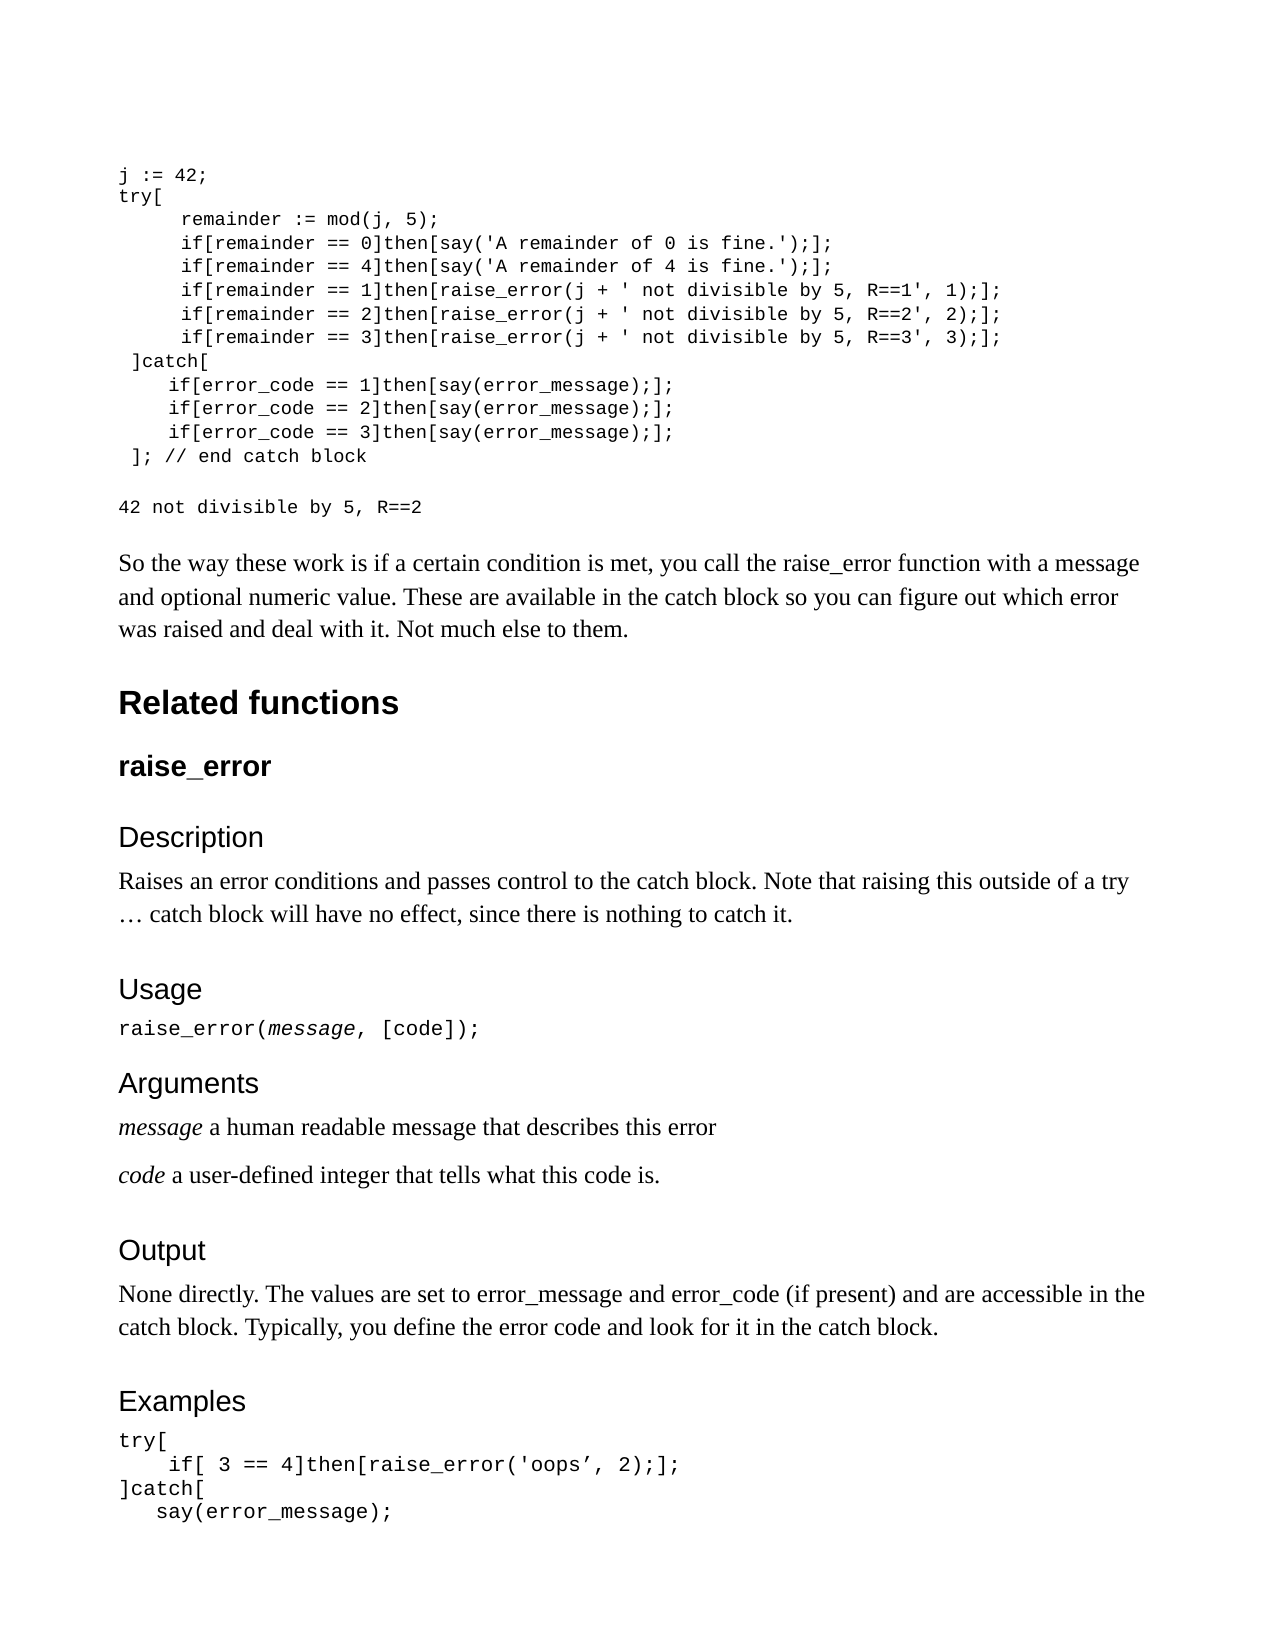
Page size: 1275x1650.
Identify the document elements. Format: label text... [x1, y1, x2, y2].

text None directly. The values are set to error_message and error_code (if present) and are accessible in the catch block. Typically, you define the error code and look for it in the catch block. [118, 1279, 1157, 1340]
text ]; // end catch block [118, 445, 1157, 468]
text raise_error(message, [code]); [118, 1018, 1157, 1041]
text 42 not divisible by 5, R==2 [118, 498, 1157, 519]
text code a user-defined integer that tells what this code is. [118, 1160, 1157, 1189]
subtitle Description [118, 820, 1157, 853]
text if[error_code == 3]then[say(error_message);]; [118, 421, 1157, 445]
text try[ [118, 1430, 1157, 1454]
text ]catch[ [118, 1478, 1157, 1501]
text j := 42; [118, 166, 1157, 187]
subtitle raise_error [118, 749, 1157, 782]
subtitle Arguments [118, 1066, 1157, 1100]
text try[ [118, 187, 1157, 208]
text if[remainder == 3]then[raise_error(j + ' not divisible by 5, R==3', 3);]; [118, 326, 1157, 350]
text Raises an error conditions and passes control to the catch block. Note that raising this outside of a try … catch block will have no effect, since there is nothing to catch it. [118, 866, 1157, 928]
text if[remainder == 0]then[say('A remainder of 0 is fine.');]; [118, 232, 1157, 256]
text if[error_code == 2]then[say(error_message);]; [118, 397, 1157, 421]
text ]catch[ [118, 350, 1157, 374]
subtitle Usage [118, 972, 1157, 1005]
text So the way these work is if a certain condition is met, you call the raise_error function with a message and optional numeric value. These are available in the catch block so you can figure out which error was raised and deal with it. Not much else to them. [118, 548, 1157, 643]
text remainder := mod(j, 5); [118, 208, 1157, 232]
text if[ 3 == 4]then[raise_error('oops’, 2);]; [118, 1454, 1157, 1478]
text message a human readable message that describes this error [118, 1112, 1157, 1141]
subtitle Related functions [118, 683, 1157, 722]
text if[remainder == 4]then[say('A remainder of 4 is fine.');]; [118, 256, 1157, 279]
subtitle Output [118, 1233, 1157, 1266]
text if[remainder == 1]then[raise_error(j + ' not divisible by 5, R==1', 1);]; [118, 279, 1157, 303]
text if[error_code == 1]then[say(error_message);]; [118, 374, 1157, 397]
subtitle Examples [118, 1384, 1157, 1418]
text say(error_message); [118, 1501, 1157, 1525]
text if[remainder == 2]then[raise_error(j + ' not divisible by 5, R==2', 2);]; [118, 303, 1157, 326]
